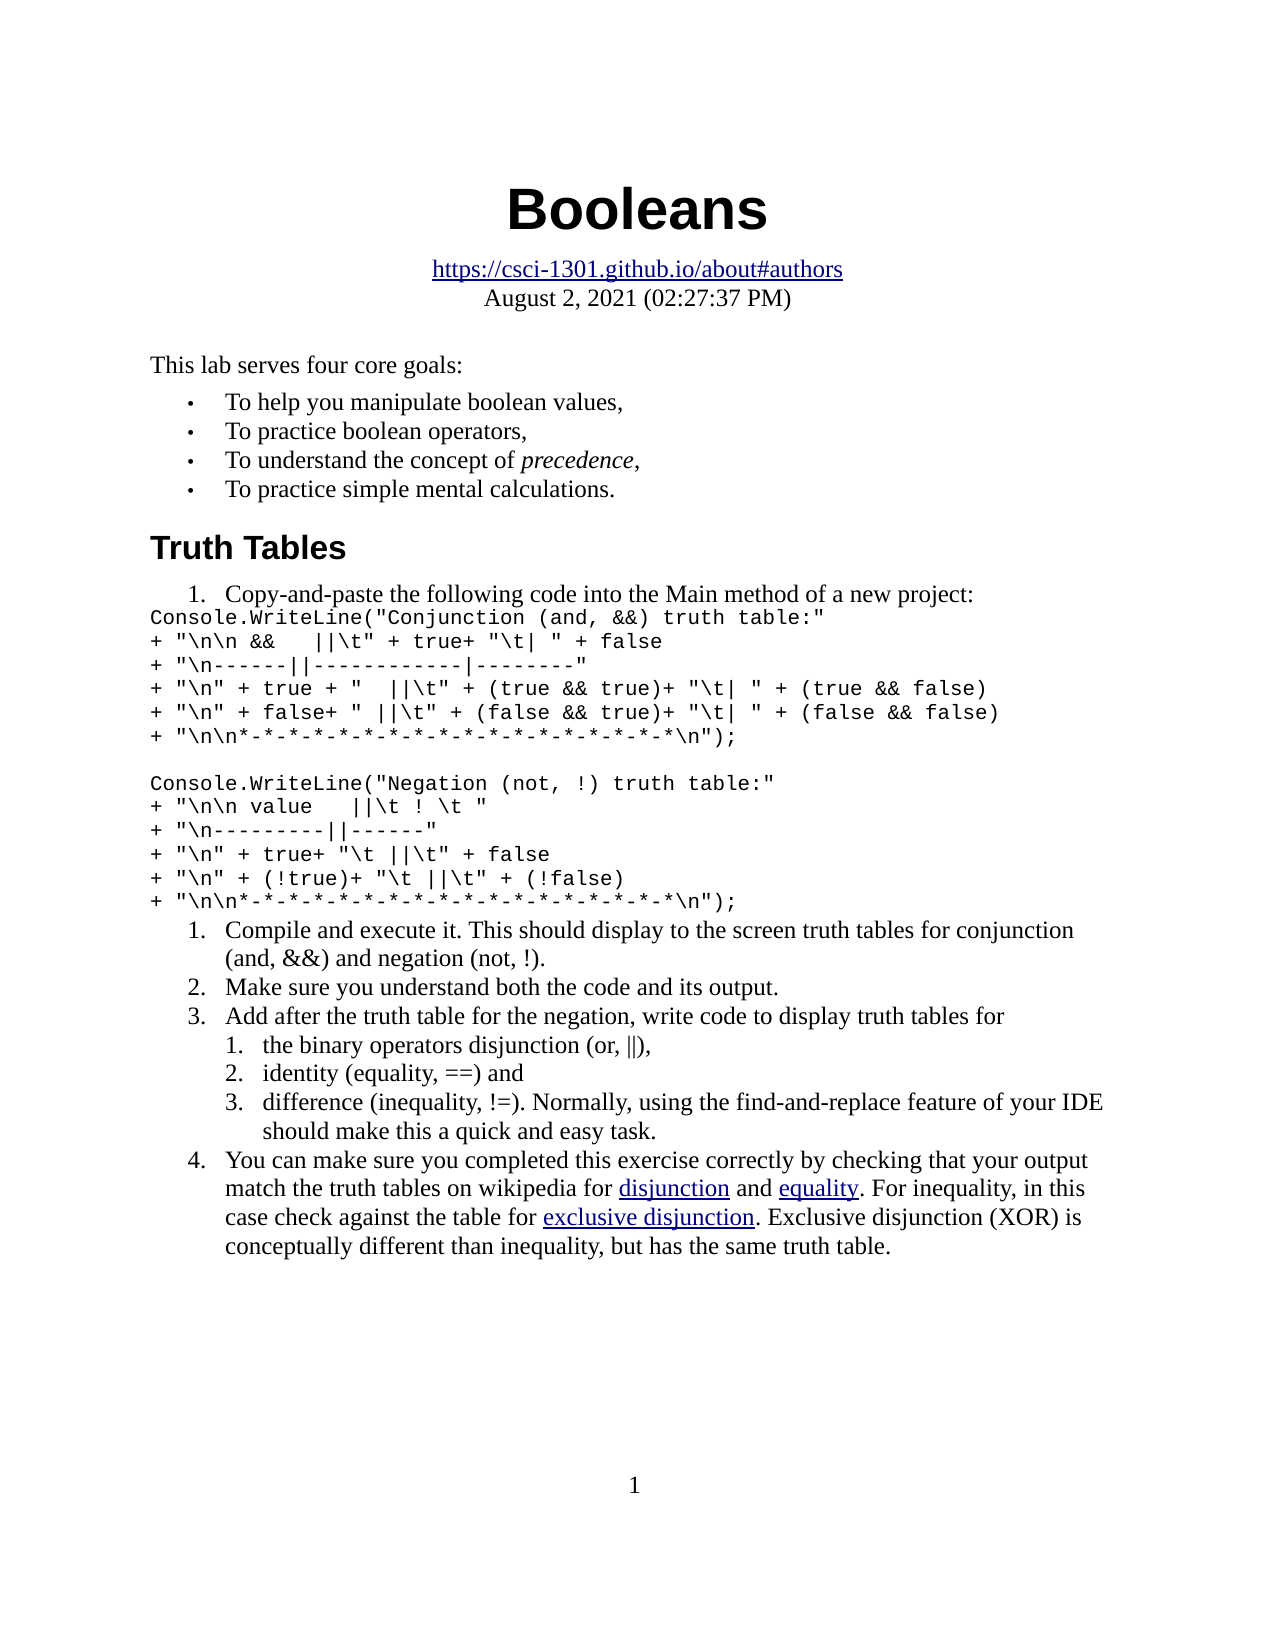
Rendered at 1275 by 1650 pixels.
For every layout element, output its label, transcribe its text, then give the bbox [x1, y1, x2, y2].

text + "\n---------||------" [150, 820, 1125, 844]
list difference (inequality, !=). Normally, using the find-and-replace feature of your IDE should make this a quick and easy task. [225, 1087, 1125, 1145]
text Console.WriteLine("Negation (not, !) truth table:" [150, 773, 1125, 797]
list To practice simple mental calculations. [187, 474, 1125, 502]
text + "\n" + true + " ||\t" + (true && true)+ "\t| " + (true && false) [150, 678, 1125, 702]
list Compile and execute it. This should display to the screen truth tables for conjunction (and, &&) and negation (not, !). [187, 915, 1125, 972]
list To practice boolean operators, [187, 416, 1125, 445]
text + "\n\n*-*-*-*-*-*-*-*-*-*-*-*-*-*-*-*-*-*\n"); [150, 891, 1125, 915]
text Console.WriteLine("Conjunction (and, &&) truth table:" [150, 607, 1125, 631]
list Copy-and-paste the following code into the Main method of a new project: [187, 579, 1125, 607]
text + "\n" + true+ "\t ||\t" + false [150, 844, 1125, 867]
list Add after the truth table for the negation, write code to display truth tables for [187, 1001, 1125, 1030]
text + "\n\n value ||\t ! \t " [150, 797, 1125, 820]
text August 2, 2021 (02:27:37 PM) [150, 283, 1125, 312]
list identity (equality, ==) and [225, 1058, 1125, 1087]
text + "\n" + false+ " ||\t" + (false && true)+ "\t| " + (false && false) [150, 702, 1125, 726]
text This lab serves four core goals: [150, 350, 1125, 378]
list To help you manipulate boolean values, [187, 387, 1125, 416]
list Make sure you understand both the code and its output. [187, 972, 1125, 1001]
text + "\n\n*-*-*-*-*-*-*-*-*-*-*-*-*-*-*-*-*-*\n"); [150, 726, 1125, 749]
list the binary operators disjunction (or, ||), [225, 1030, 1125, 1058]
list To understand the concept of precedence, [187, 445, 1125, 474]
text + "\n" + (!true)+ "\t ||\t" + (!false) [150, 867, 1125, 891]
text + "\n\n && ||\t" + true+ "\t| " + false [150, 631, 1125, 655]
title Booleans [150, 175, 1125, 242]
text https://csci-1301.github.io/about#authors [150, 254, 1125, 283]
subtitle Truth Tables [150, 527, 1125, 566]
list You can make sure you completed this exercise correctly by checking that your output match the truth tables on wikipedia for disjunction and equality. For inequality, in this case check against the table for exclusive disjunction. Exclusive disjunction (XOR) is conceptually different than inequality, but has the same truth table. [187, 1145, 1125, 1260]
text + "\n------||------------|--------" [150, 655, 1125, 678]
